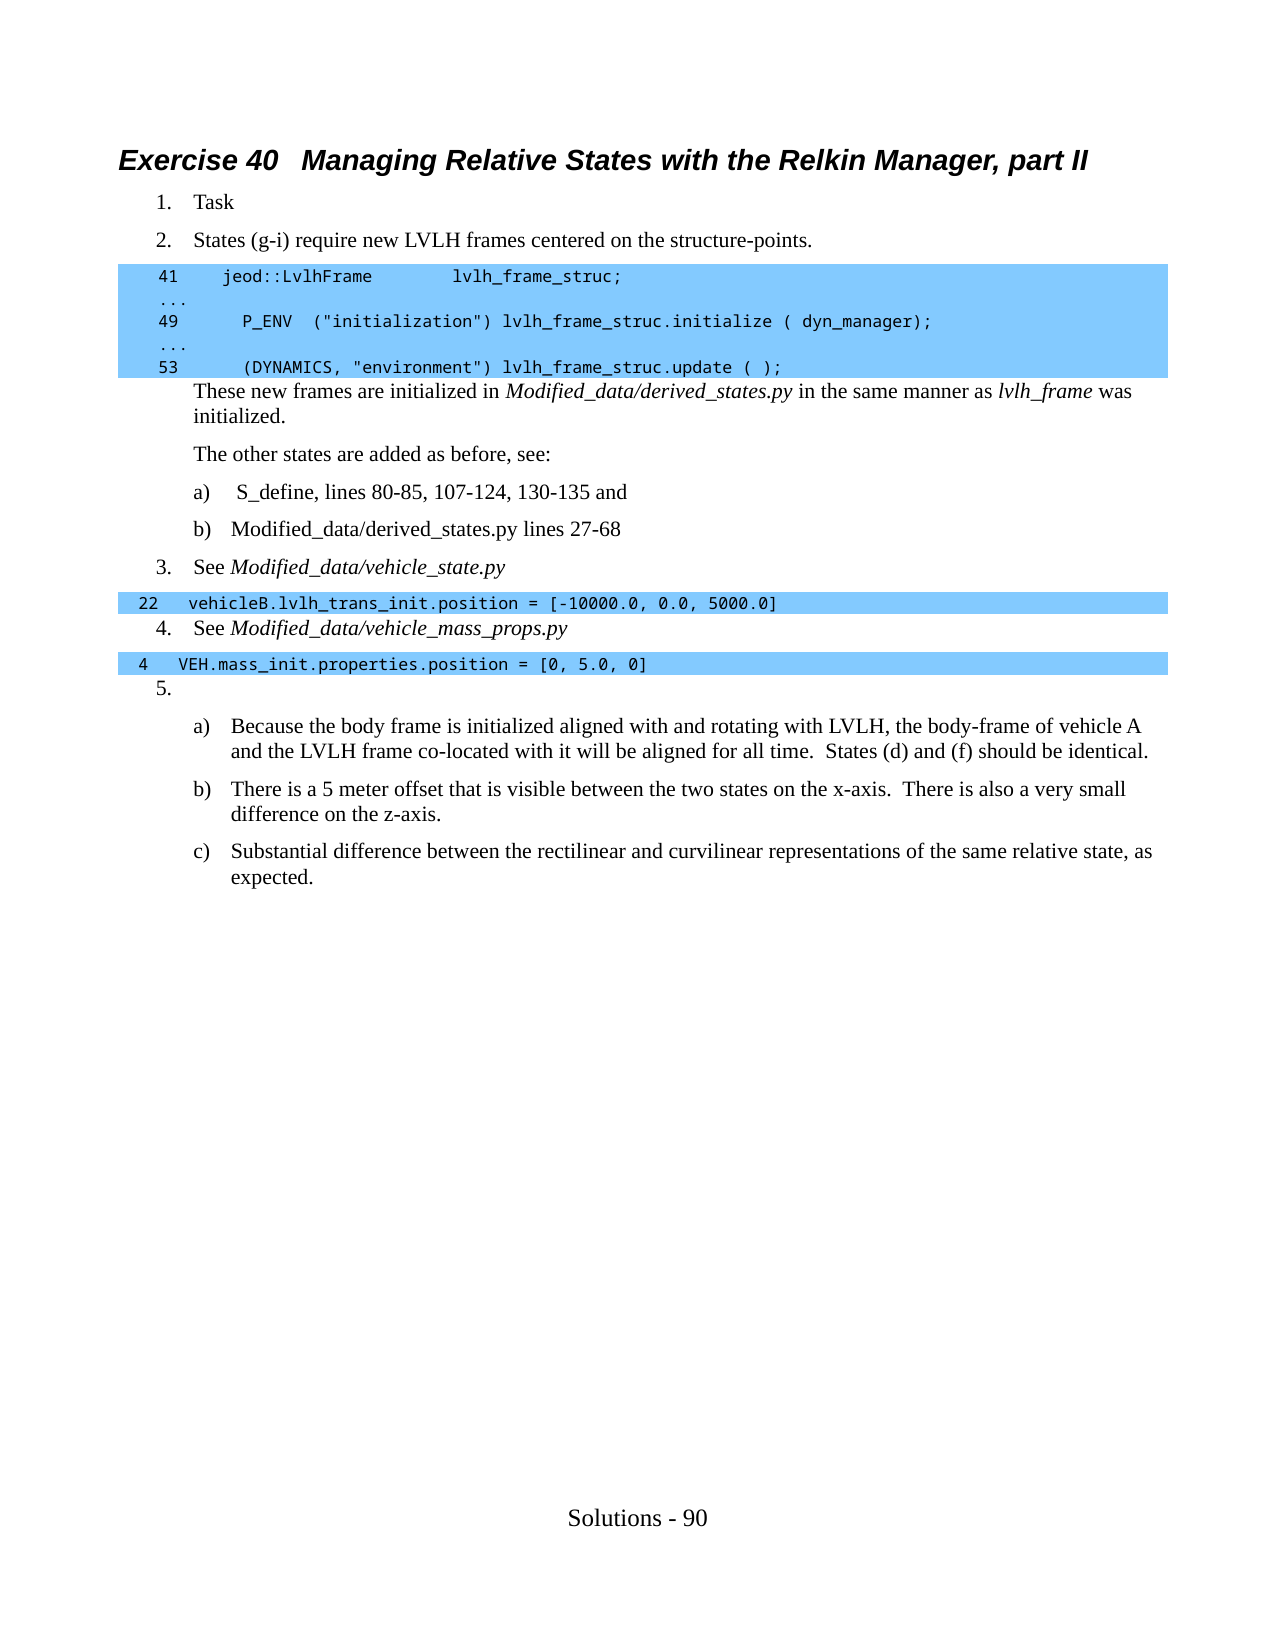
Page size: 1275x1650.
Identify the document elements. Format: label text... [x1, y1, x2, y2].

list The other states are added as before, see: [156, 441, 1168, 466]
list See Modified_data/vehicle_state.py [156, 554, 1168, 579]
list Because the body frame is initialized aligned with and rotating with LVLH, the body-frame of vehicle A and the LVLH frame co-located with it will be aligned for all time. States (d) and (f) should be identical. [193, 713, 1168, 763]
list These new frames are initialized in Modified_data/derived_states.py in the same manner as lvlh_frame was initialized. [156, 378, 1168, 428]
subtitle Managing Relative States with the Relkin Manager, part II [118, 143, 1168, 177]
text ... [118, 333, 1168, 355]
list See Modified_data/vehicle_mass_props.py [156, 614, 1168, 640]
text ... [118, 287, 1168, 310]
text 4 VEH.mass_init.properties.position = [0, 5.0, 0] [118, 652, 1168, 675]
list Task [156, 189, 1168, 214]
text 41 jeod::LvlhFrame lvlh_frame_struc; [118, 264, 1168, 287]
text 49 P_ENV ("initialization") lvlh_frame_struc.initialize ( dyn_manager); [118, 310, 1168, 333]
list S_define, lines 80-85, 107-124, 130-135 and [193, 479, 1168, 504]
list Modified_data/derived_states.py lines 27-68 [193, 516, 1168, 542]
list There is a 5 meter offset that is visible between the two states on the x-axis. There is also a very small difference on the z-axis. [193, 776, 1168, 826]
list Substantial difference between the rectilinear and curvilinear representations of the same relative state, as expected. [193, 838, 1168, 889]
list States (g-i) require new LVLH frames centered on the structure-points. [156, 227, 1168, 252]
text 22 vehicleB.lvlh_trans_init.position = [-10000.0, 0.0, 5000.0] [118, 592, 1168, 614]
text 53 (DYNAMICS, "environment") lvlh_frame_struc.update ( ); [118, 355, 1168, 378]
